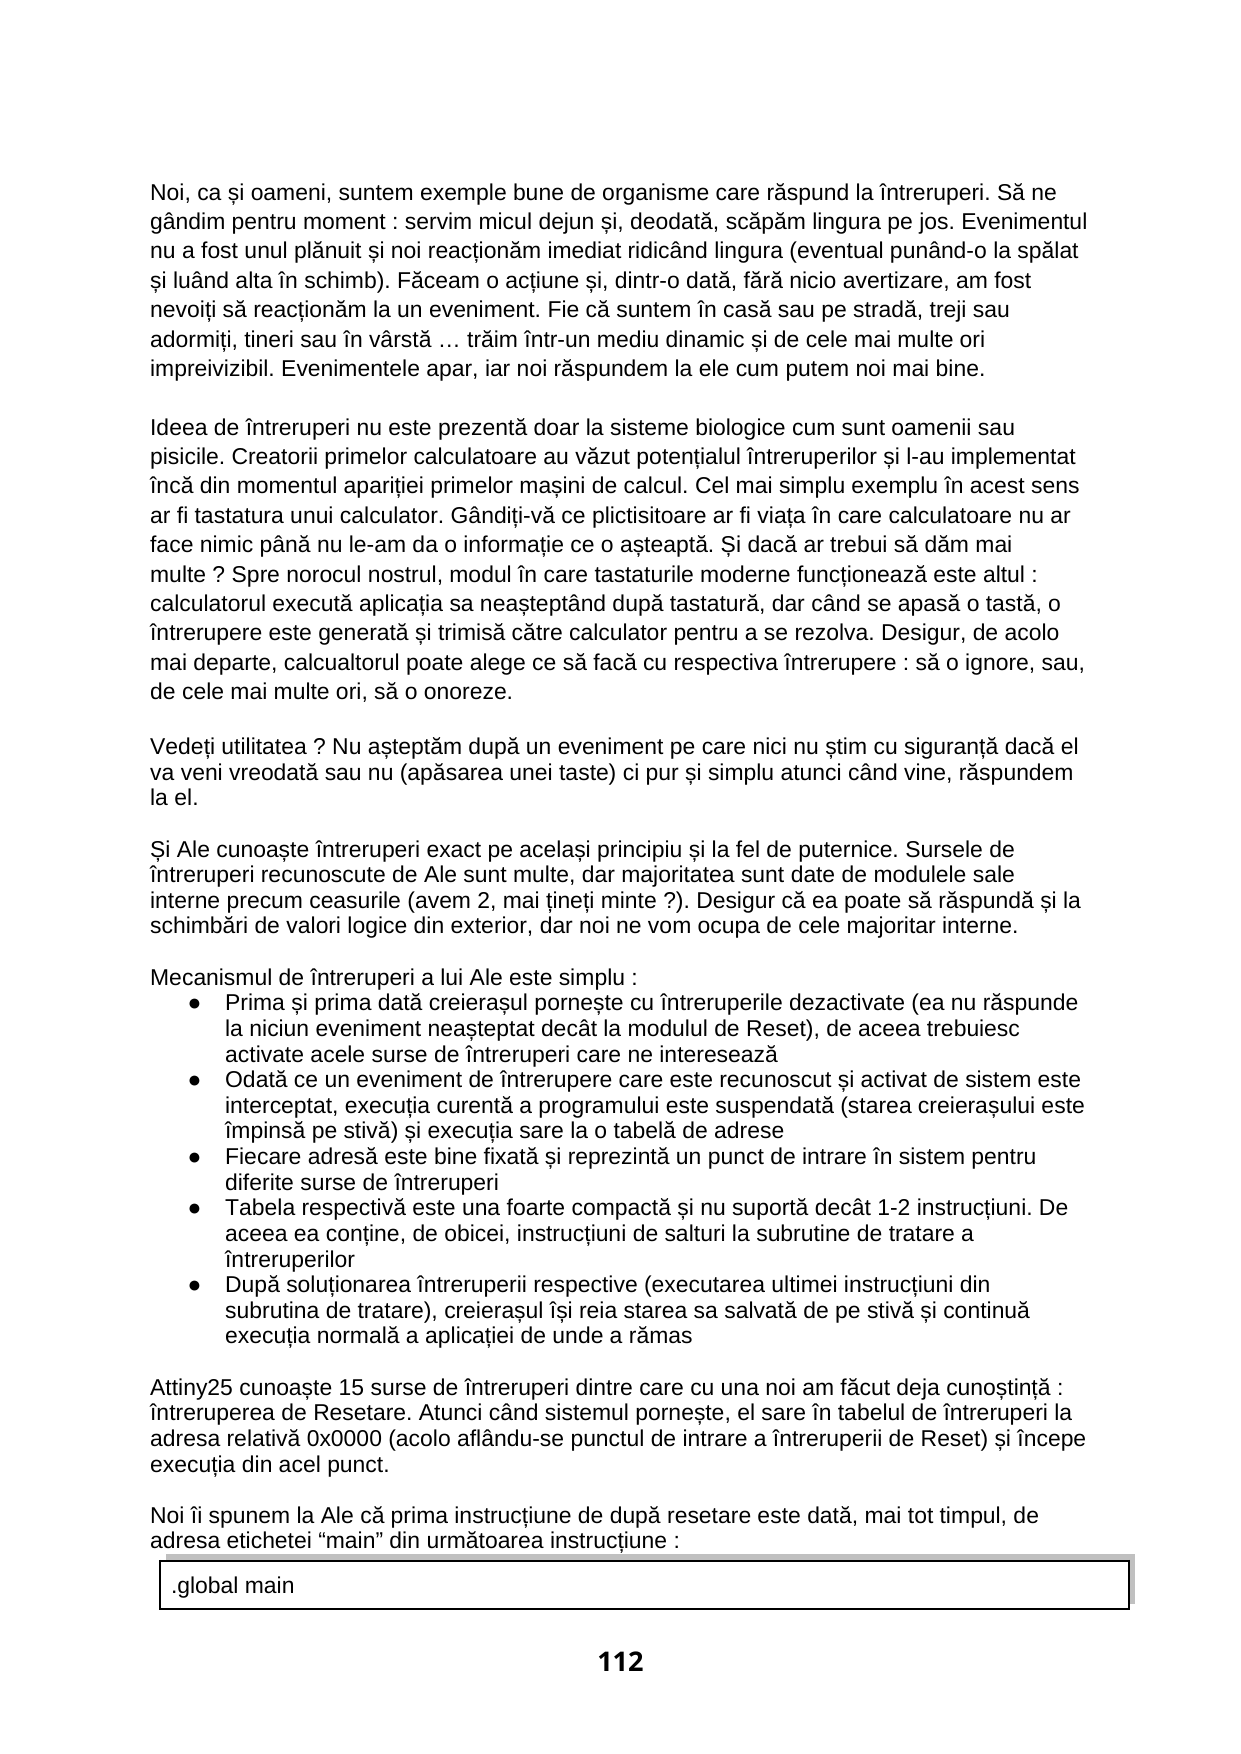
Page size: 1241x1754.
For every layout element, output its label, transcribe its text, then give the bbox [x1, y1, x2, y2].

text Ideea de întreruperi nu este prezentă doar la sisteme biologice cum sunt oamenii sau pisicile. Creatorii primelor calculatoare au văzut potențialul întreruperilor și l-au implementat încă din momentul apariției primelor mașini de calcul. Cel mai simplu exemplu în acest sens ar fi tastatura unui calculator. Gândiți-vă ce plictisitoare ar fi viața în care calculatoare nu ar face nimic până nu le-am da o informație ce o așteaptă. Și dacă ar trebui să dăm mai multe ? Spre norocul nostrul, modul în care tastaturile moderne funcționează este altul : calculatorul execută aplicația sa neașteptând după tastatură, dar când se apasă o tastă, o întrerupere este generată și trimisă către calculator pentru a se rezolva. Desigur, de acolo mai departe, calcualtorul poate alege ce să facă cu respectiva întrerupere : să o ignore, sau, de cele mai multe ori, să o onoreze. [150, 414, 1091, 704]
list Tabela respectivă este una foarte compactă și nu suportă decât 1-2 instrucțiuni. De aceea ea conține, de obicei, instrucțiuni de salturi la subrutine de tratare a întreruperilor [187, 1195, 1091, 1272]
text Vedeți utilitatea ? Nu așteptăm după un eveniment pe care nici nu știm cu siguranță dacă el va veni vreodată sau nu (apăsarea unei taste) ci pur și simplu atunci când vine, răspundem la el. [150, 734, 1091, 811]
list După soluționarea întreruperii respective (executarea ultimei instrucțiuni din subrutina de tratare), creierașul își reia starea sa salvată de pe stivă și continuă execuția normală a aplicației de unde a rămas [187, 1272, 1091, 1349]
text Attiny25 cunoaște 15 surse de întreruperi dintre care cu una noi am făcut deja cunoștință : întreruperea de Resetare. Atunci când sistemul pornește, el sare în tabelul de întreruperi la adresa relativă 0x0000 (acolo aflându-se punctul de intrare a întreruperii de Reset) și începe execuția din acel punct. [150, 1374, 1091, 1477]
text Noi îi spunem la Ale că prima instrucțiune de după resetare este dată, mai tot timpul, de adresa etichetei “main” din următoarea instrucțiune : [150, 1502, 1091, 1554]
text Și Ale cunoaște întreruperi exact pe același principiu și la fel de puternice. Sursele de întreruperi recunoscute de Ale sunt multe, dar majoritatea sunt date de modulele sale interne precum ceasurile (avem 2, mai țineți minte ?). Desigur că ea poate să răspundă și la schimbări de valori logice din exterior, dar noi ne vom ocupa de cele majoritar interne. [150, 836, 1091, 939]
table_header .global main [161, 1562, 1128, 1608]
list Fiecare adresă este bine fixată și reprezintă un punct de intrare în sistem pentru diferite surse de întreruperi [187, 1144, 1091, 1195]
list Prima și prima dată creierașul pornește cu întreruperile dezactivate (ea nu răspunde la niciun eveniment neașteptat decât la modulul de Reset), de aceea trebuiesc activate acele surse de întreruperi care ne interesează [187, 990, 1091, 1067]
list Odată ce un eveniment de întrerupere care este recunoscut și activat de sistem este interceptat, execuția curentă a programului este suspendată (starea creierașului este împinsă pe stivă) și execuția sare la o tabelă de adrese [187, 1067, 1091, 1144]
text Mecanismul de întreruperi a lui Ale este simplu : [150, 964, 1091, 990]
text Noi, ca și oameni, suntem exemple bune de organisme care răspund la întreruperi. Să ne gândim pentru moment : servim micul dejun și, deodată, scăpăm lingura pe jos. Evenimentul nu a fost unul plănuit și noi reacționăm imediat ridicând lingura (eventual punând-o la spălat și luând alta în schimb). Făceam o acțiune și, dintr-o dată, fără nicio avertizare, am fost nevoiți să reacționăm la un eveniment. Fie că suntem în casă sau pe stradă, treji sau adormiți, tineri sau în vârstă … trăim într-un mediu dinamic și de cele mai multe ori impreivizibil. Evenimentele apar, iar noi răspundem la ele cum putem noi mai bine. [150, 179, 1091, 381]
